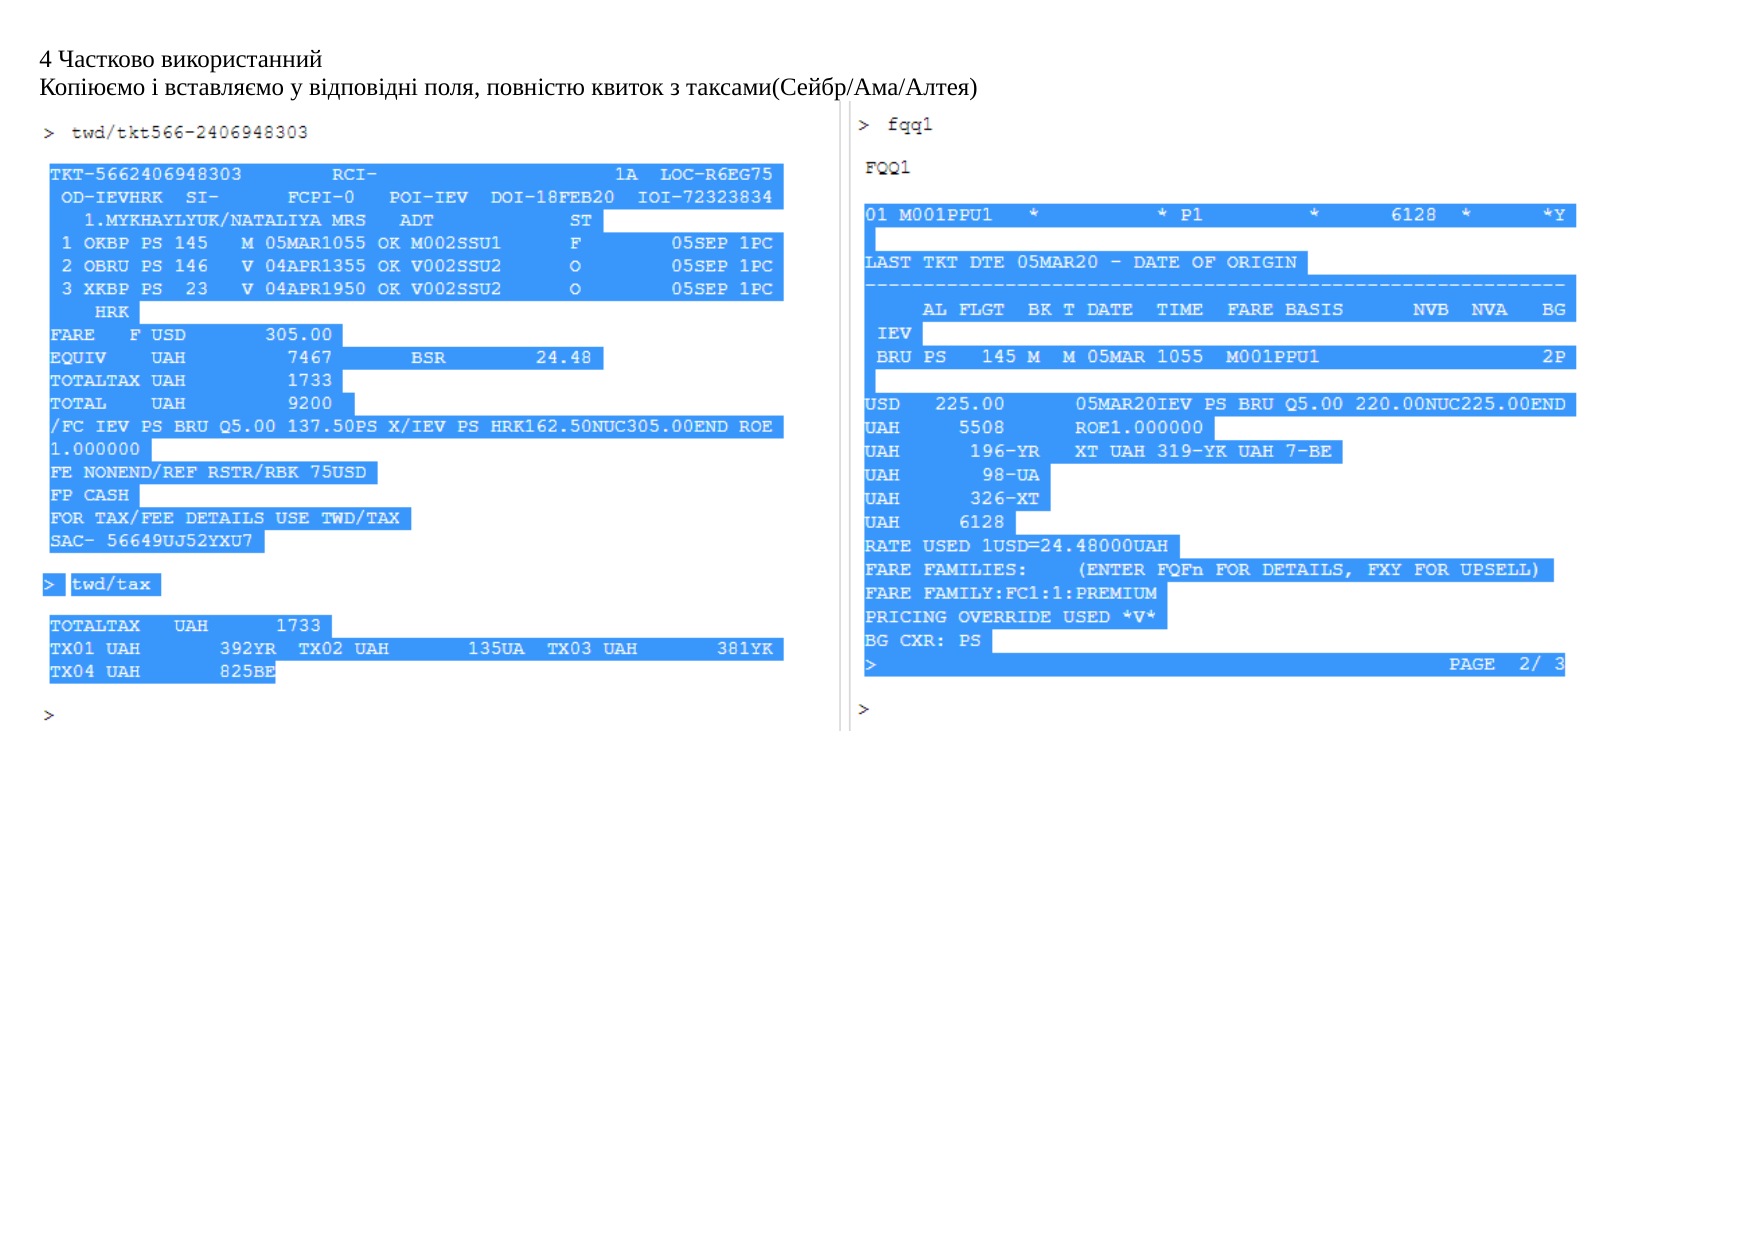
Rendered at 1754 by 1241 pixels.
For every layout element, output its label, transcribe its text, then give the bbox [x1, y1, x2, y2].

picture [39, 101, 1632, 731]
text Копіюємо і вставляємо у відповідні поля, повністю квиток з таксами(Сейбр/Ама/Алтея) [39, 72, 1716, 101]
text 4 Частково використанний [39, 44, 1716, 72]
